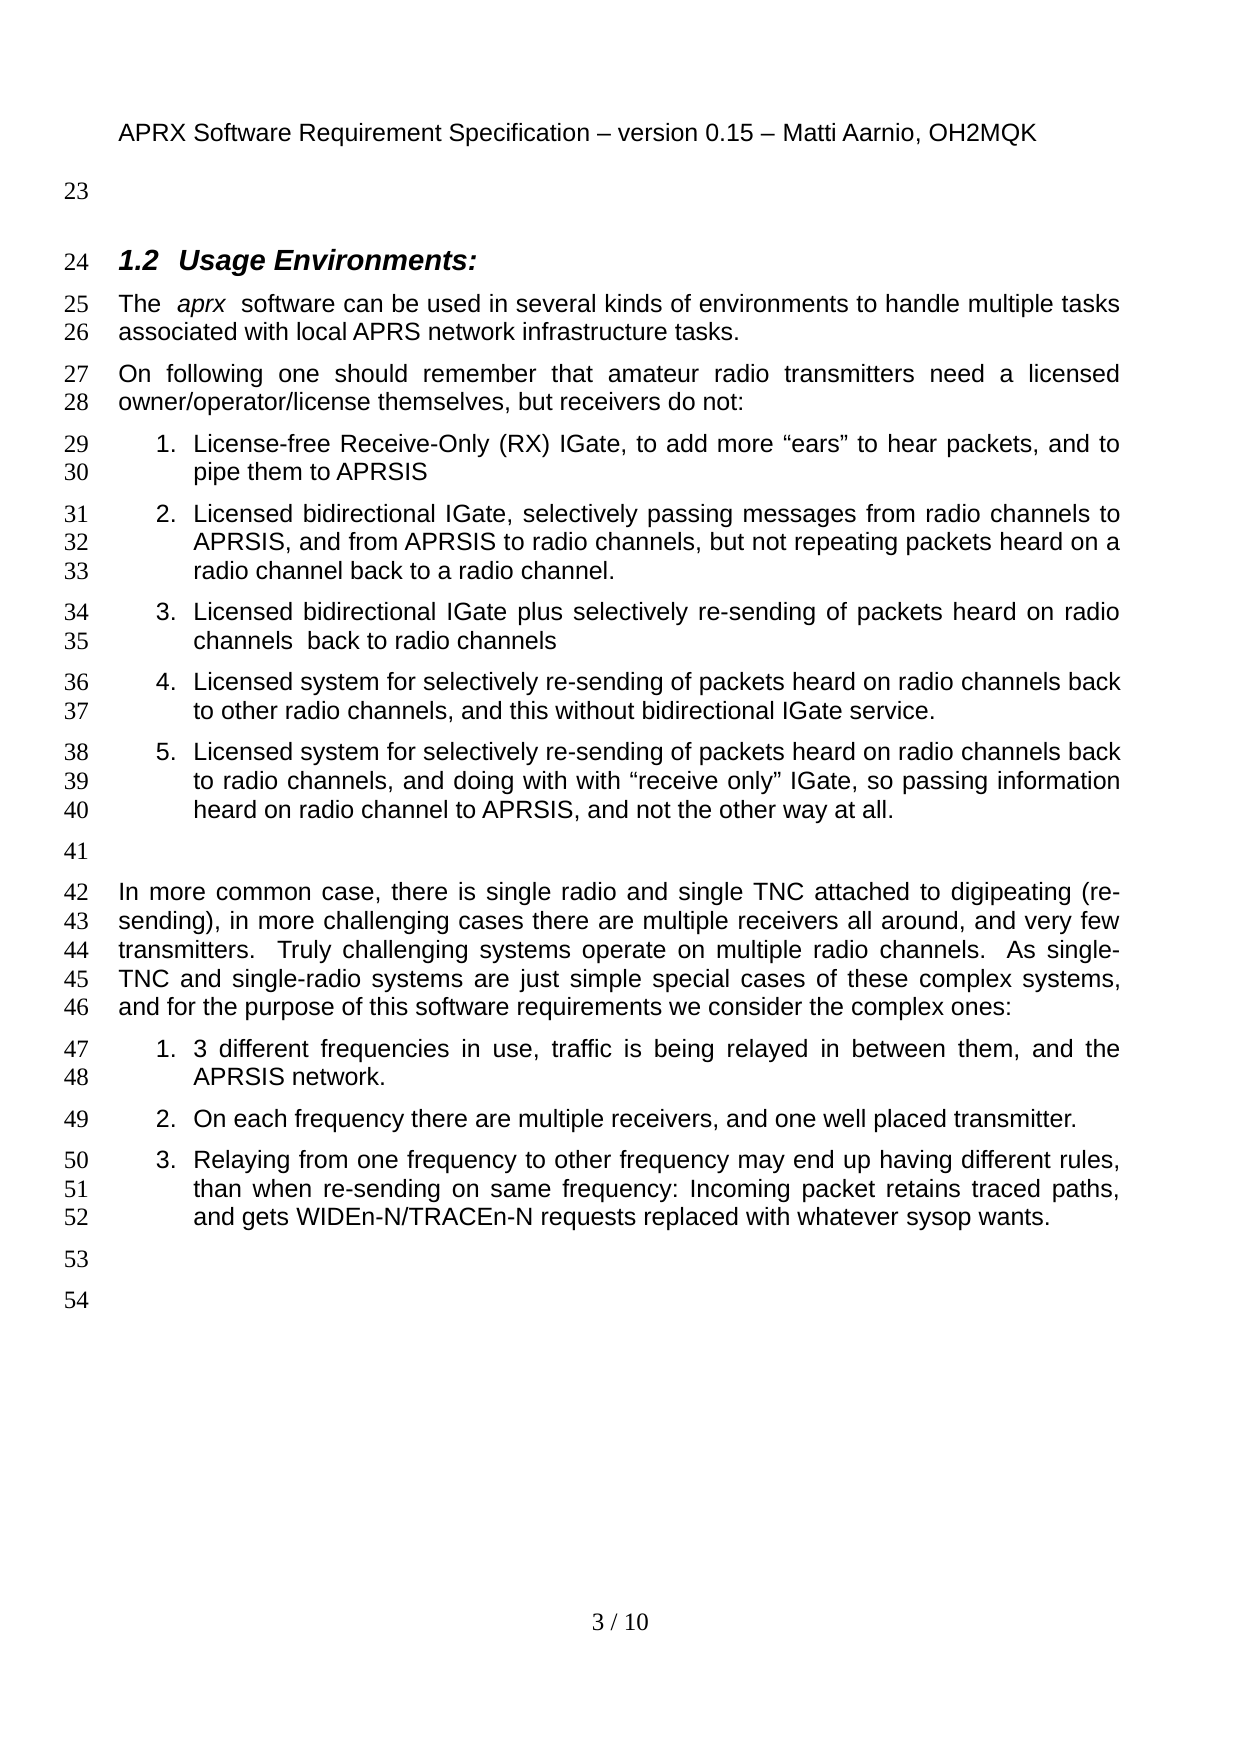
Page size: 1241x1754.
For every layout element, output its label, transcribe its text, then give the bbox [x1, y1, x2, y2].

list 3 different frequencies in use, traffic is being relayed in between them, and the APRSIS network. [156, 1034, 1122, 1091]
list Licensed system for selectively re-sending of packets heard on radio channels back to radio channels, and doing with with “receive only” IGate, so passing information heard on radio channel to APRSIS, and not the other way at all. [156, 737, 1122, 824]
list License-free Receive-Only (RX) IGate, to add more “ears” to hear packets, and to pipe them to APRSIS [156, 429, 1122, 486]
list Licensed bidirectional IGate, selectively passing messages from radio channels to APRSIS, and from APRSIS to radio channels, but not repeating packets heard on a radio channel back to a radio channel. [156, 499, 1122, 585]
list On each frequency there are multiple receivers, and one well placed transmitter. [156, 1104, 1122, 1132]
list Licensed bidirectional IGate plus selectively re-sending of packets heard on radio channels back to radio channels [156, 597, 1122, 655]
text The aprx software can be used in several kinds of environments to handle multiple tasks associated with local APRS network infrastructure tasks. [118, 289, 1122, 346]
list Relaying from one frequency to other frequency may end up having different rules, than when re-sending on same frequency: Incoming packet retains traced paths, and gets WIDEn-N/TRACEn-N requests replaced with whatever sysop wants. [156, 1145, 1122, 1231]
subtitle Usage Environments: [118, 243, 1122, 276]
list Licensed system for selectively re-sending of packets heard on radio channels back to other radio channels, and this without bidirectional IGate service. [156, 667, 1122, 725]
text On following one should remember that amateur radio transmitters need a licensed owner/operator/license themselves, but receivers do not: [118, 359, 1122, 416]
text In more common case, there is single radio and single TNC attached to digipeating (re-sending), in more challenging cases there are multiple receivers all around, and very few transmitters. Truly challenging systems operate on multiple radio channels. As single-TNC and single-radio systems are just simple special cases of these complex systems, and for the purpose of this software requirements we consider the complex ones: [118, 877, 1122, 1021]
